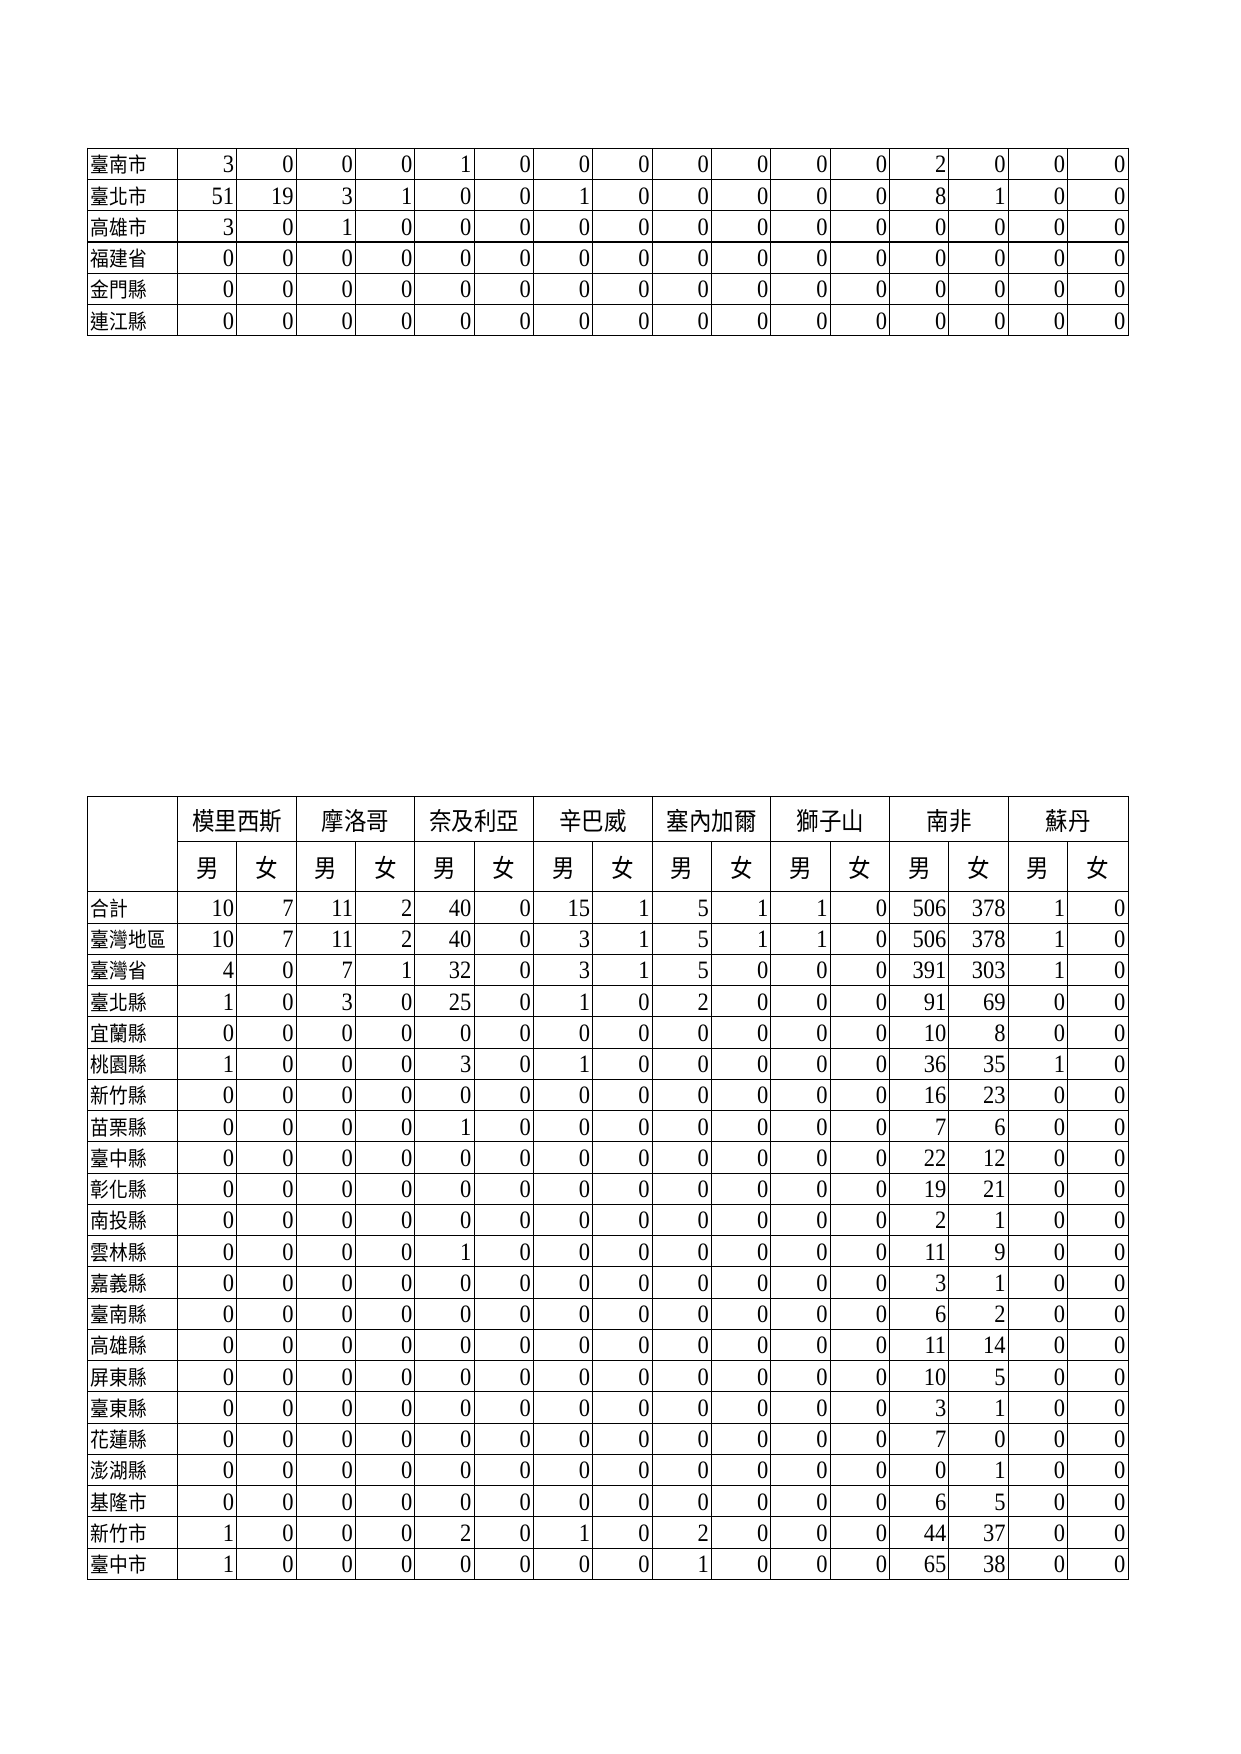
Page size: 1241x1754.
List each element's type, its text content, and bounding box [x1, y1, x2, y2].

table_cell 3 [178, 211, 236, 241]
table_cell 1 [593, 892, 652, 922]
table_cell 0 [415, 180, 474, 210]
table_cell 7 [890, 1424, 948, 1454]
table_cell 0 [415, 1392, 474, 1422]
table_cell 0 [771, 1080, 830, 1110]
table_cell 11 [297, 924, 355, 954]
table_cell 0 [297, 1174, 355, 1204]
table_cell 0 [1009, 1455, 1067, 1485]
table_cell 0 [178, 1080, 236, 1110]
table_cell 0 [534, 1111, 592, 1141]
table_cell 0 [831, 955, 889, 985]
table_cell 0 [356, 1236, 414, 1266]
table_cell 0 [1009, 1174, 1067, 1204]
table_cell 44 [890, 1517, 948, 1547]
table_cell 0 [771, 1424, 830, 1454]
table_cell 1 [593, 924, 652, 954]
table_cell 0 [1068, 1080, 1128, 1110]
table_cell 1 [415, 1236, 474, 1266]
table_cell 男 [178, 842, 236, 891]
table_cell 0 [1068, 924, 1128, 954]
table_cell 1 [178, 1517, 236, 1547]
table_cell 澎湖縣 [88, 1455, 177, 1485]
table_cell 0 [712, 243, 770, 273]
table_cell 0 [297, 1205, 355, 1235]
table_cell 0 [771, 1299, 830, 1329]
table_cell 0 [653, 1080, 711, 1110]
table_cell 0 [178, 1267, 236, 1297]
table_cell 0 [237, 1142, 296, 1172]
table_cell 0 [178, 243, 236, 273]
table_cell 0 [178, 305, 236, 335]
table_cell 1 [949, 180, 1008, 210]
table_cell 0 [178, 1486, 236, 1516]
table_cell 0 [475, 1486, 533, 1516]
table_cell 0 [712, 149, 770, 179]
table_cell 0 [593, 180, 652, 210]
table_cell 0 [297, 1486, 355, 1516]
table_cell 0 [415, 1455, 474, 1485]
table_cell 0 [1009, 1392, 1067, 1422]
table_cell 0 [1009, 1205, 1067, 1235]
table_cell 0 [771, 243, 830, 273]
table_cell 0 [297, 1424, 355, 1454]
table_cell 0 [415, 305, 474, 335]
table_cell 0 [653, 1455, 711, 1485]
table_cell 0 [831, 1236, 889, 1266]
table_cell 0 [297, 1236, 355, 1266]
table_cell 6 [949, 1111, 1008, 1141]
table_cell 高雄縣 [88, 1330, 177, 1360]
table_cell 2 [890, 1205, 948, 1235]
table_cell 0 [771, 149, 830, 179]
table_cell 0 [1068, 305, 1128, 335]
table_cell 0 [712, 274, 770, 304]
table_cell 1 [415, 149, 474, 179]
table_cell 0 [475, 892, 533, 922]
table_cell 0 [771, 1017, 830, 1047]
table_cell 0 [1009, 1361, 1067, 1391]
table_cell 36 [890, 1049, 948, 1079]
table_cell 0 [475, 1361, 533, 1391]
table_cell 5 [949, 1486, 1008, 1516]
table_cell 0 [356, 1424, 414, 1454]
table_cell 0 [356, 305, 414, 335]
table_cell 0 [712, 986, 770, 1016]
table_cell 0 [178, 1424, 236, 1454]
table_cell 0 [475, 1424, 533, 1454]
table_cell 0 [653, 1361, 711, 1391]
table_cell 32 [415, 955, 474, 985]
table_cell 0 [475, 955, 533, 985]
table_cell 0 [653, 243, 711, 273]
table_cell 0 [831, 1205, 889, 1235]
table_cell 5 [653, 892, 711, 922]
table_cell 0 [593, 305, 652, 335]
table_cell 0 [534, 1455, 592, 1485]
table_cell 6 [890, 1486, 948, 1516]
table_cell 0 [297, 305, 355, 335]
table_cell 男 [534, 842, 592, 891]
table_header 辛巴威 [534, 797, 652, 841]
table_cell 0 [712, 211, 770, 241]
table_cell 0 [1009, 1080, 1067, 1110]
table_cell 40 [415, 892, 474, 922]
table_cell 8 [949, 1017, 1008, 1047]
table_cell 0 [534, 243, 592, 273]
table_cell 1 [949, 1455, 1008, 1485]
table_cell 0 [1068, 892, 1128, 922]
table_cell 0 [712, 1174, 770, 1204]
table_header 南非 [890, 797, 1008, 841]
table_cell 19 [237, 180, 296, 210]
table_cell 0 [475, 305, 533, 335]
table_cell 0 [831, 1392, 889, 1422]
table_cell 0 [297, 1330, 355, 1360]
table_cell 0 [593, 1236, 652, 1266]
table_cell 0 [949, 274, 1008, 304]
table_cell 0 [771, 1049, 830, 1079]
table_cell 0 [1009, 243, 1067, 273]
table_cell 0 [712, 1361, 770, 1391]
table_cell 391 [890, 955, 948, 985]
table_cell 0 [356, 1330, 414, 1360]
table_cell 12 [949, 1142, 1008, 1172]
table_cell 0 [356, 1080, 414, 1110]
table_cell 1 [1009, 1049, 1067, 1079]
table_cell 基隆市 [88, 1486, 177, 1516]
table_cell 69 [949, 986, 1008, 1016]
table_cell 1 [534, 1517, 592, 1547]
table_cell 378 [949, 892, 1008, 922]
table_cell 3 [297, 986, 355, 1016]
table_cell 0 [534, 211, 592, 241]
table_cell 0 [415, 211, 474, 241]
table_cell 0 [297, 1549, 355, 1579]
table_cell 0 [831, 211, 889, 241]
table_cell 0 [178, 1111, 236, 1141]
table_cell 0 [534, 1267, 592, 1297]
table_cell 0 [949, 211, 1008, 241]
table_cell 0 [475, 986, 533, 1016]
table_cell 0 [475, 1517, 533, 1547]
table_cell 0 [534, 1205, 592, 1235]
table_cell 0 [653, 1142, 711, 1172]
table_cell 303 [949, 955, 1008, 985]
table_cell 0 [237, 1549, 296, 1579]
table_cell 0 [771, 1330, 830, 1360]
table_cell 2 [356, 924, 414, 954]
table_cell 0 [534, 1330, 592, 1360]
table_cell 0 [653, 1205, 711, 1235]
table_cell 0 [1009, 1486, 1067, 1516]
table_cell 4 [178, 955, 236, 985]
table_cell 22 [890, 1142, 948, 1172]
table_cell 1 [534, 180, 592, 210]
table_cell 3 [534, 955, 592, 985]
table_cell 0 [712, 1392, 770, 1422]
table_cell 0 [415, 1486, 474, 1516]
table_cell 0 [534, 1299, 592, 1329]
table_cell 2 [356, 892, 414, 922]
table_cell 臺北市 [88, 180, 177, 210]
table_cell 1 [356, 180, 414, 210]
table_cell 0 [831, 1330, 889, 1360]
table_cell 0 [1009, 1017, 1067, 1047]
table_cell 屏東縣 [88, 1361, 177, 1391]
table_cell 合計 [88, 892, 177, 922]
table_cell 0 [653, 1299, 711, 1329]
table_cell 苗栗縣 [88, 1111, 177, 1141]
table_cell 6 [890, 1299, 948, 1329]
table_cell 0 [831, 1174, 889, 1204]
table_cell 0 [237, 1267, 296, 1297]
table_cell 0 [237, 1424, 296, 1454]
table_cell 0 [593, 1142, 652, 1172]
table_cell 0 [771, 1455, 830, 1485]
table_cell 0 [415, 1174, 474, 1204]
table_cell 0 [593, 1049, 652, 1079]
table_cell 5 [949, 1361, 1008, 1391]
table_cell 1 [1009, 924, 1067, 954]
table_cell 0 [593, 1299, 652, 1329]
table_cell 0 [237, 1517, 296, 1547]
table_cell 0 [415, 1080, 474, 1110]
table_cell 35 [949, 1049, 1008, 1079]
table_cell 0 [178, 1392, 236, 1422]
table_cell 0 [771, 1174, 830, 1204]
table_cell 男 [415, 842, 474, 891]
table_cell 0 [890, 274, 948, 304]
table_cell 臺南縣 [88, 1299, 177, 1329]
table_cell 0 [475, 1111, 533, 1141]
table_cell 0 [1068, 180, 1128, 210]
table_cell 23 [949, 1080, 1008, 1110]
table_cell 0 [237, 1299, 296, 1329]
table_cell 0 [831, 924, 889, 954]
table_cell 0 [534, 1174, 592, 1204]
table_cell 0 [1068, 1236, 1128, 1266]
table_cell 5 [653, 924, 711, 954]
table_cell 0 [831, 1142, 889, 1172]
table_cell 0 [1068, 1142, 1128, 1172]
table_cell 0 [593, 243, 652, 273]
table_cell 0 [593, 1330, 652, 1360]
table_cell 0 [771, 1111, 830, 1141]
table_cell 0 [356, 149, 414, 179]
table_cell 0 [534, 1486, 592, 1516]
table_cell 0 [237, 1017, 296, 1047]
table_cell 3 [415, 1049, 474, 1079]
table_cell 0 [1068, 1392, 1128, 1422]
table_cell 0 [949, 243, 1008, 273]
table_cell 0 [178, 274, 236, 304]
table_cell 0 [831, 1361, 889, 1391]
table_cell 0 [653, 149, 711, 179]
table_cell 0 [712, 1267, 770, 1297]
table_cell 0 [1009, 1517, 1067, 1547]
table_cell 0 [593, 1517, 652, 1547]
table_cell 0 [831, 1111, 889, 1141]
table_cell 0 [237, 149, 296, 179]
table_cell 0 [356, 1174, 414, 1204]
table_cell 1 [771, 892, 830, 922]
table_cell 0 [593, 1549, 652, 1579]
table_cell 0 [534, 305, 592, 335]
table_cell 0 [771, 1142, 830, 1172]
table_cell 0 [237, 1049, 296, 1079]
table_cell 0 [297, 243, 355, 273]
table_cell 2 [949, 1299, 1008, 1329]
table_cell 0 [415, 243, 474, 273]
table_cell 0 [831, 986, 889, 1016]
table_cell 0 [712, 1299, 770, 1329]
table_cell 2 [653, 1517, 711, 1547]
table_cell 0 [415, 1267, 474, 1297]
table_cell 0 [356, 1017, 414, 1047]
table_cell 0 [1068, 955, 1128, 985]
table_cell 0 [534, 1549, 592, 1579]
table_cell 女 [593, 842, 652, 891]
table_cell 0 [356, 1049, 414, 1079]
table_cell 0 [593, 1392, 652, 1422]
table_cell 男 [890, 842, 948, 891]
table_cell 0 [356, 274, 414, 304]
table_cell 0 [178, 1299, 236, 1329]
table_cell 0 [1068, 1330, 1128, 1360]
table_cell 11 [890, 1236, 948, 1266]
table_cell 0 [297, 1080, 355, 1110]
table_cell 男 [1009, 842, 1067, 891]
table_cell 0 [653, 1049, 711, 1079]
table_cell 0 [771, 955, 830, 985]
table_cell 0 [297, 274, 355, 304]
table_cell 0 [237, 1111, 296, 1141]
table_cell 0 [771, 1392, 830, 1422]
table_cell 0 [475, 274, 533, 304]
table_cell 臺中市 [88, 1549, 177, 1579]
table_cell 0 [534, 1080, 592, 1110]
table_cell 0 [593, 986, 652, 1016]
table_cell 0 [1009, 1330, 1067, 1360]
table_cell 0 [237, 274, 296, 304]
table_cell 378 [949, 924, 1008, 954]
table_cell 彰化縣 [88, 1174, 177, 1204]
table_cell 0 [237, 986, 296, 1016]
table_cell 10 [890, 1017, 948, 1047]
table_cell 7 [237, 892, 296, 922]
table_cell 16 [890, 1080, 948, 1110]
table_cell 1 [653, 1549, 711, 1579]
table_cell 女 [949, 842, 1008, 891]
table_cell 0 [593, 211, 652, 241]
table_cell 0 [178, 1174, 236, 1204]
table_cell 38 [949, 1549, 1008, 1579]
table_cell 男 [297, 842, 355, 891]
table_cell 0 [712, 1017, 770, 1047]
table_cell 0 [593, 1424, 652, 1454]
table_cell 0 [475, 1205, 533, 1235]
table_cell 2 [653, 986, 711, 1016]
table_cell 男 [653, 842, 711, 891]
table_cell 0 [475, 1017, 533, 1047]
table_cell 0 [890, 211, 948, 241]
table_cell 0 [831, 149, 889, 179]
table_cell 1 [534, 986, 592, 1016]
table_cell 1 [297, 211, 355, 241]
table_cell 0 [831, 1455, 889, 1485]
table_cell 0 [356, 1267, 414, 1297]
table_cell 0 [1009, 1267, 1067, 1297]
table_cell 0 [653, 305, 711, 335]
table_header 摩洛哥 [297, 797, 414, 841]
table_cell 7 [237, 924, 296, 954]
table_cell 0 [1009, 986, 1067, 1016]
table_cell 1 [712, 924, 770, 954]
table_cell 1 [712, 892, 770, 922]
table_cell 0 [1009, 274, 1067, 304]
table_cell 0 [653, 1236, 711, 1266]
table_cell 0 [178, 1236, 236, 1266]
table_cell 0 [1068, 986, 1128, 1016]
table_cell 0 [890, 1455, 948, 1485]
table_cell 0 [297, 1017, 355, 1047]
table_cell 臺南市 [88, 149, 177, 179]
table_cell 0 [593, 1267, 652, 1297]
table_cell 0 [831, 1517, 889, 1547]
table_cell 0 [297, 1392, 355, 1422]
table_header [88, 797, 177, 891]
table_cell 0 [712, 1455, 770, 1485]
table_cell 0 [1009, 149, 1067, 179]
table_cell 0 [475, 1236, 533, 1266]
table_cell 0 [890, 305, 948, 335]
table_cell 0 [237, 1205, 296, 1235]
table_cell 0 [237, 1174, 296, 1204]
table_cell 福建省 [88, 243, 177, 273]
table_cell 0 [475, 1267, 533, 1297]
table_cell 0 [653, 1111, 711, 1141]
table_cell 0 [178, 1455, 236, 1485]
table_cell 0 [475, 1080, 533, 1110]
table_cell 0 [415, 1330, 474, 1360]
table_cell 91 [890, 986, 948, 1016]
table_cell 0 [1068, 1549, 1128, 1579]
table_cell 新竹縣 [88, 1080, 177, 1110]
table_cell 0 [415, 1361, 474, 1391]
table_cell 0 [178, 1330, 236, 1360]
table_cell 0 [1068, 1517, 1128, 1547]
table_cell 宜蘭縣 [88, 1017, 177, 1047]
table_cell 0 [712, 1080, 770, 1110]
table_cell 0 [415, 1549, 474, 1579]
table_cell 0 [415, 1424, 474, 1454]
table_cell 1 [415, 1111, 474, 1141]
table_cell 1 [356, 955, 414, 985]
table_cell 0 [475, 924, 533, 954]
table_cell 0 [712, 1205, 770, 1235]
table_cell 1 [534, 1049, 592, 1079]
table_cell 0 [1068, 1455, 1128, 1485]
table_cell 0 [771, 986, 830, 1016]
table_header 蘇丹 [1009, 797, 1128, 841]
table_cell 0 [831, 1017, 889, 1047]
table_cell 0 [475, 1049, 533, 1079]
table_cell 0 [653, 180, 711, 210]
table_cell 0 [1009, 180, 1067, 210]
table_cell 0 [831, 892, 889, 922]
table_cell 0 [356, 1205, 414, 1235]
table_cell 0 [356, 1549, 414, 1579]
table_cell 0 [653, 1017, 711, 1047]
table_cell 0 [593, 1174, 652, 1204]
table_cell 0 [475, 243, 533, 273]
table_cell 0 [356, 1392, 414, 1422]
table_cell 0 [534, 274, 592, 304]
table_cell 0 [593, 1455, 652, 1485]
table_cell 0 [1068, 1205, 1128, 1235]
table_cell 1 [1009, 892, 1067, 922]
table_cell 10 [178, 924, 236, 954]
table_cell 1 [949, 1392, 1008, 1422]
table_cell 0 [237, 243, 296, 273]
table_cell 0 [831, 1267, 889, 1297]
table_cell 0 [712, 1236, 770, 1266]
table_cell 0 [356, 1455, 414, 1485]
table_cell 0 [593, 1017, 652, 1047]
table_cell 0 [1009, 211, 1067, 241]
table_cell 0 [712, 1330, 770, 1360]
table_cell 女 [1068, 842, 1128, 891]
table_cell 0 [237, 1330, 296, 1360]
table_cell 1 [949, 1205, 1008, 1235]
table_cell 14 [949, 1330, 1008, 1360]
table_cell 0 [593, 274, 652, 304]
table_cell 0 [534, 1236, 592, 1266]
table_cell 0 [831, 1080, 889, 1110]
table_cell 0 [1009, 1424, 1067, 1454]
table_cell 0 [297, 1142, 355, 1172]
table_cell 0 [653, 1330, 711, 1360]
table_cell 0 [178, 1205, 236, 1235]
table_cell 女 [237, 842, 296, 891]
table_cell 0 [593, 1111, 652, 1141]
table_cell 1 [1009, 955, 1067, 985]
table_cell 3 [890, 1392, 948, 1422]
table_cell 臺灣省 [88, 955, 177, 985]
table_cell 0 [712, 180, 770, 210]
table_cell 0 [297, 1455, 355, 1485]
table_cell 19 [890, 1174, 948, 1204]
table_cell 0 [356, 1111, 414, 1141]
table_cell 0 [297, 1267, 355, 1297]
table_cell 0 [475, 211, 533, 241]
table_cell 0 [237, 305, 296, 335]
table_header 獅子山 [771, 797, 889, 841]
table_cell 0 [1009, 1549, 1067, 1579]
table_cell 男 [771, 842, 830, 891]
table_cell 0 [415, 1142, 474, 1172]
table_cell 0 [593, 1361, 652, 1391]
table_cell 0 [771, 1517, 830, 1547]
table_cell 0 [297, 1299, 355, 1329]
table_cell 0 [653, 274, 711, 304]
table_cell 37 [949, 1517, 1008, 1547]
table_cell 0 [237, 211, 296, 241]
table_cell 0 [831, 1299, 889, 1329]
table_cell 506 [890, 924, 948, 954]
table_cell 0 [1068, 243, 1128, 273]
table_cell 0 [949, 305, 1008, 335]
table_cell 0 [297, 149, 355, 179]
table_cell 0 [653, 1424, 711, 1454]
table_cell 0 [415, 1299, 474, 1329]
table_cell 40 [415, 924, 474, 954]
table_cell 0 [237, 1361, 296, 1391]
table_cell 0 [415, 1205, 474, 1235]
table_cell 0 [831, 1549, 889, 1579]
table_cell 雲林縣 [88, 1236, 177, 1266]
table_cell 0 [949, 149, 1008, 179]
table_cell 0 [534, 1361, 592, 1391]
table_cell 0 [1068, 1267, 1128, 1297]
table_cell 0 [712, 955, 770, 985]
table_cell 0 [712, 1049, 770, 1079]
table_cell 0 [237, 1455, 296, 1485]
table_cell 0 [831, 274, 889, 304]
table_cell 0 [890, 243, 948, 273]
table_cell 0 [771, 1205, 830, 1235]
table_cell 21 [949, 1174, 1008, 1204]
table_cell 0 [356, 1361, 414, 1391]
table_cell 7 [297, 955, 355, 985]
table_cell 0 [475, 1549, 533, 1579]
table_cell 0 [1068, 1361, 1128, 1391]
table_cell 0 [1068, 1486, 1128, 1516]
table_cell 0 [237, 1236, 296, 1266]
table_cell 0 [415, 1017, 474, 1047]
table_cell 51 [178, 180, 236, 210]
table_cell 0 [1068, 1174, 1128, 1204]
table_cell 0 [534, 1424, 592, 1454]
table_cell 0 [534, 149, 592, 179]
table_cell 0 [771, 1486, 830, 1516]
table_cell 0 [653, 1392, 711, 1422]
table_header 塞內加爾 [653, 797, 770, 841]
table_cell 0 [712, 1111, 770, 1141]
table_cell 女 [356, 842, 414, 891]
table_cell 0 [297, 1361, 355, 1391]
table_cell 0 [1068, 1049, 1128, 1079]
table_cell 女 [475, 842, 533, 891]
table_cell 7 [890, 1111, 948, 1141]
table_cell 25 [415, 986, 474, 1016]
table_cell 南投縣 [88, 1205, 177, 1235]
table_cell 0 [771, 211, 830, 241]
table_cell 0 [297, 1111, 355, 1141]
table_cell 1 [771, 924, 830, 954]
table_cell 1 [949, 1267, 1008, 1297]
table_cell 0 [475, 1330, 533, 1360]
table_cell 0 [356, 1517, 414, 1547]
table_cell 臺灣地區 [88, 924, 177, 954]
table_cell 0 [237, 1486, 296, 1516]
table_cell 0 [356, 1142, 414, 1172]
table_cell 0 [712, 1517, 770, 1547]
table_cell 3 [890, 1267, 948, 1297]
table_cell 0 [712, 305, 770, 335]
table_cell 0 [1009, 1236, 1067, 1266]
table_cell 0 [1009, 305, 1067, 335]
table_cell 0 [771, 305, 830, 335]
table_cell 8 [890, 180, 948, 210]
table_cell 506 [890, 892, 948, 922]
table_cell 0 [1068, 1299, 1128, 1329]
table_cell 0 [297, 1049, 355, 1079]
table_header 模里西斯 [178, 797, 296, 841]
table_cell 0 [831, 1486, 889, 1516]
table_header 奈及利亞 [415, 797, 533, 841]
table_cell 11 [890, 1330, 948, 1360]
table_cell 金門縣 [88, 274, 177, 304]
table_cell 0 [949, 1424, 1008, 1454]
table_cell 0 [534, 1142, 592, 1172]
table_cell 0 [178, 1142, 236, 1172]
table_cell 0 [475, 149, 533, 179]
table_cell 9 [949, 1236, 1008, 1266]
table_cell 0 [237, 955, 296, 985]
table_cell 0 [1068, 149, 1128, 179]
table_cell 0 [593, 1080, 652, 1110]
table_cell 0 [237, 1392, 296, 1422]
table_cell 0 [356, 986, 414, 1016]
table_cell 臺北縣 [88, 986, 177, 1016]
table_cell 0 [712, 1424, 770, 1454]
table_cell 1 [178, 1549, 236, 1579]
table_cell 0 [831, 305, 889, 335]
table_cell 臺中縣 [88, 1142, 177, 1172]
table_cell 0 [1068, 1424, 1128, 1454]
table_cell 0 [356, 211, 414, 241]
table_cell 0 [771, 180, 830, 210]
table_cell 0 [237, 1080, 296, 1110]
table_cell 10 [890, 1361, 948, 1391]
table_cell 0 [771, 1549, 830, 1579]
table_cell 5 [653, 955, 711, 985]
table_cell 連江縣 [88, 305, 177, 335]
table_cell 0 [475, 180, 533, 210]
table_cell 3 [297, 180, 355, 210]
table_cell 0 [831, 1424, 889, 1454]
table_cell 0 [415, 274, 474, 304]
table_cell 0 [475, 1299, 533, 1329]
table_cell 嘉義縣 [88, 1267, 177, 1297]
table_cell 花蓮縣 [88, 1424, 177, 1454]
table_cell 0 [712, 1142, 770, 1172]
table_cell 0 [712, 1549, 770, 1579]
table_cell 0 [593, 1486, 652, 1516]
table_cell 0 [356, 243, 414, 273]
table_cell 0 [771, 274, 830, 304]
table_cell 0 [1068, 1111, 1128, 1141]
table_cell 0 [1009, 1111, 1067, 1141]
table_cell 0 [831, 180, 889, 210]
table_cell 0 [1068, 274, 1128, 304]
table_cell 新竹市 [88, 1517, 177, 1547]
table_cell 桃園縣 [88, 1049, 177, 1079]
table_cell 1 [178, 1049, 236, 1079]
table_cell 0 [712, 1486, 770, 1516]
table_cell 高雄市 [88, 211, 177, 241]
table_cell 0 [653, 1267, 711, 1297]
table_cell 3 [178, 149, 236, 179]
table_cell 0 [831, 243, 889, 273]
table_cell 0 [297, 1517, 355, 1547]
table_cell 0 [178, 1361, 236, 1391]
table_cell 2 [415, 1517, 474, 1547]
table_cell 11 [297, 892, 355, 922]
table_cell 0 [831, 1049, 889, 1079]
table_cell 3 [534, 924, 592, 954]
table_cell 女 [831, 842, 889, 891]
table_cell 1 [593, 955, 652, 985]
table_cell 0 [1068, 211, 1128, 241]
table_cell 0 [653, 1174, 711, 1204]
table_cell 臺東縣 [88, 1392, 177, 1422]
table_cell 0 [1068, 1017, 1128, 1047]
table_cell 0 [534, 1017, 592, 1047]
table_cell 0 [771, 1267, 830, 1297]
table_cell 65 [890, 1549, 948, 1579]
table_cell 0 [771, 1236, 830, 1266]
table_cell 0 [475, 1392, 533, 1422]
table_cell 10 [178, 892, 236, 922]
table_cell 0 [593, 1205, 652, 1235]
table_cell 0 [1009, 1299, 1067, 1329]
table_cell 1 [178, 986, 236, 1016]
table_cell 女 [712, 842, 770, 891]
table_cell 0 [653, 211, 711, 241]
table_cell 0 [356, 1299, 414, 1329]
table_cell 0 [653, 1486, 711, 1516]
table_cell 0 [356, 1486, 414, 1516]
table_cell 0 [475, 1174, 533, 1204]
table_cell 15 [534, 892, 592, 922]
table_cell 0 [534, 1392, 592, 1422]
table_cell 0 [475, 1142, 533, 1172]
table_cell 0 [771, 1361, 830, 1391]
table_cell 0 [593, 149, 652, 179]
table_cell 0 [475, 1455, 533, 1485]
table_cell 2 [890, 149, 948, 179]
table_cell 0 [178, 1017, 236, 1047]
table_cell 0 [1009, 1142, 1067, 1172]
